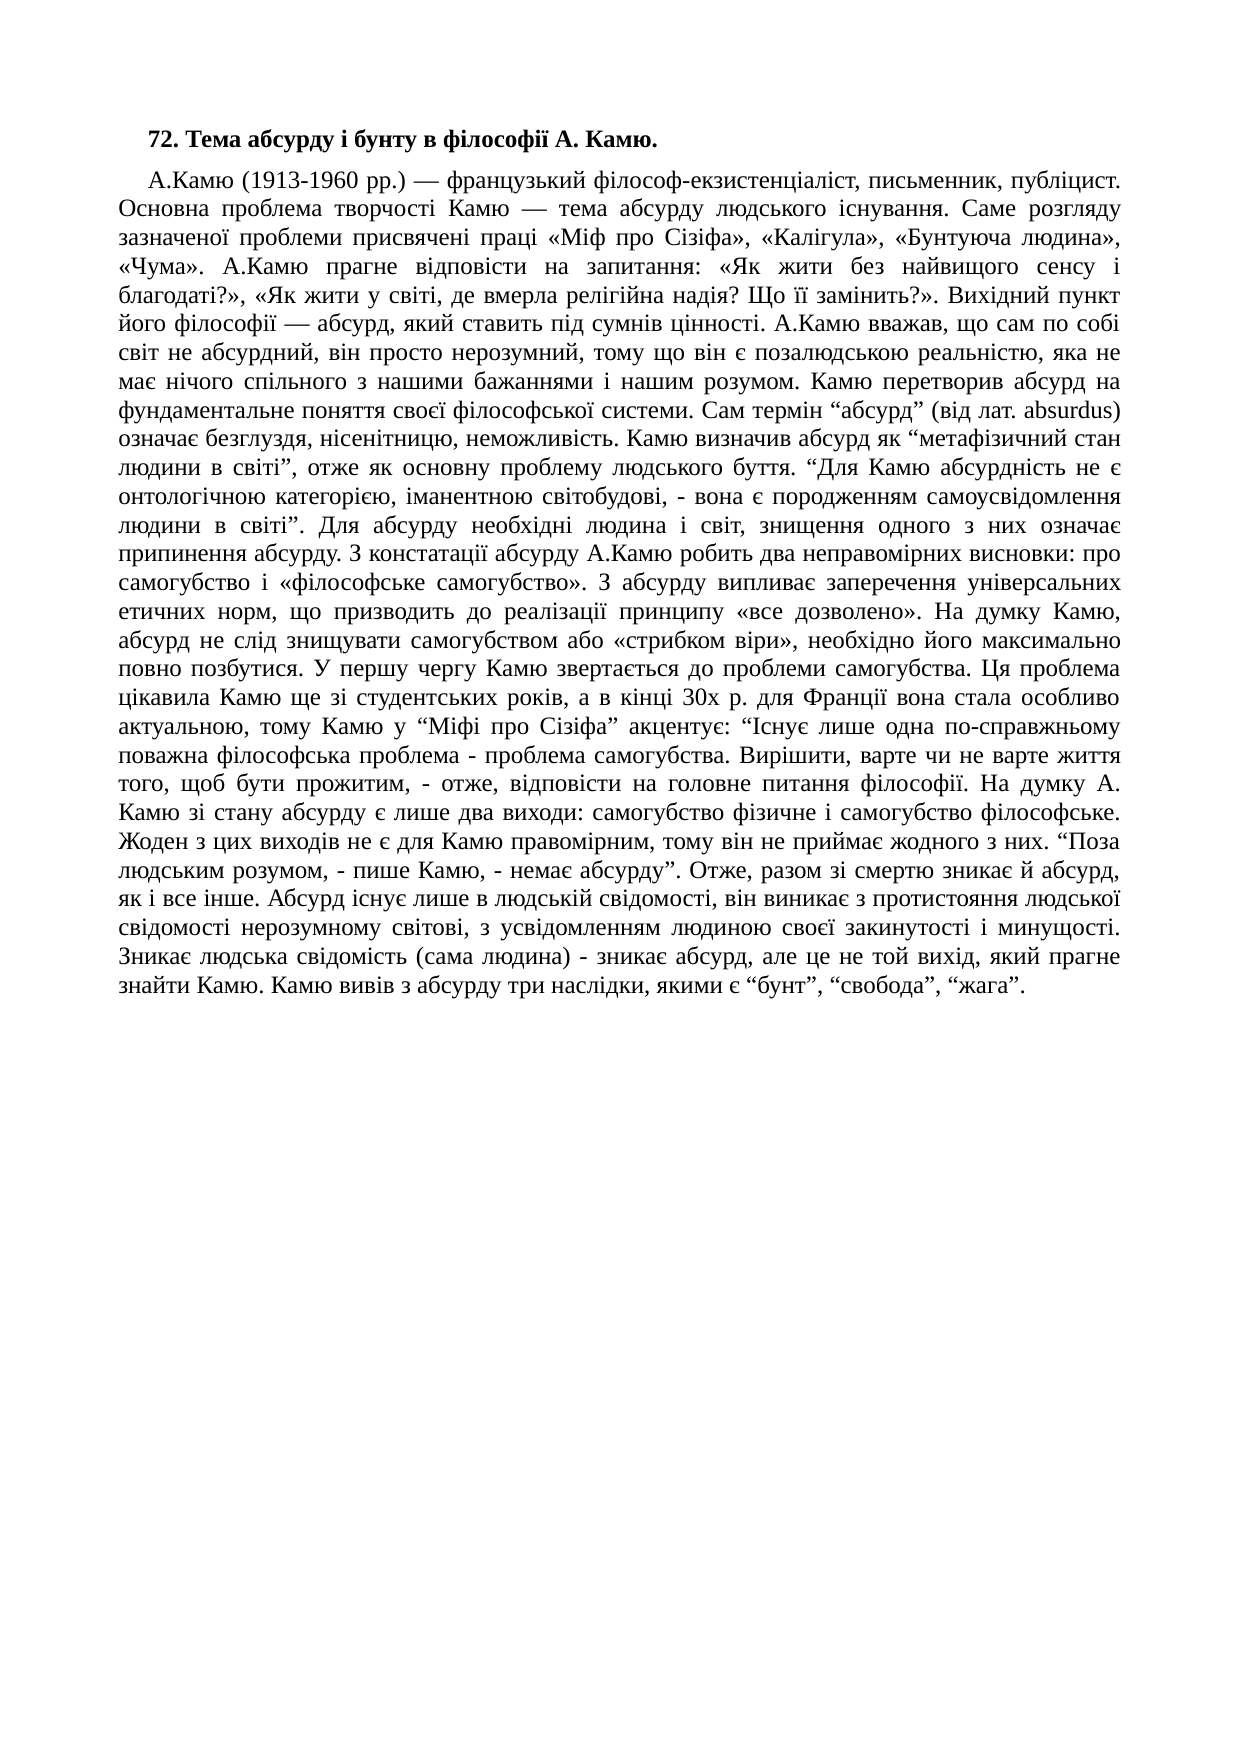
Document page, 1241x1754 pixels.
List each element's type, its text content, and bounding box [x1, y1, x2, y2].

text 72. Тема абсурду і бунту в філософії А. Камю. [118, 124, 1122, 153]
text А.Камю (1913-1960 рр.) — французький філософ-екзистенціаліст, письменник, публіцист. Основна проблема творчості Камю — тема абсурду людського існування. Саме розгляду зазначеної проблеми присвячені праці «Міф про Сізіфа», «Калігула», «Бунтуюча людина», «Чума». А.Камю прагне відповісти на запитання: «Як жити без найвищого сенсу і благодаті?», «Як жити у світі, де вмерла релігійна надія? Що її замінить?». Вихідний пункт його філософії — абсурд, який ставить під сумнів цінності. А.Камю вважав, що сам по собі світ не абсурдний, він просто нерозумний, тому що він є позалюдською реальністю, яка не має нічого спільного з нашими бажаннями і нашим розумом. Камю перетворив абсурд на фундаментальне поняття своєї філософської системи. Сам термін “абсурд” (від лат. absurdus) означає безглуздя, нісенітницю, неможливість. Камю визначив абсурд як “метафізичний стан людини в світі”, отже як основну проблему людського буття. “Для Камю абсурдність не є онтологічною категорією, іманентною світобудові, - вона є породженням самоусвідомлення людини в світі”. Для абсурду необхідні людина і світ, знищення одного з них означає припинення абсурду. З констатації абсурду А.Камю робить два неправомірних висновки: про самогубство і «філософське самогубство». З абсурду випливає заперечення універсальних етичних норм, що призводить до реалізації принципу «все дозволено». На думку Камю, абсурд не слід знищувати самогубством або «стрибком віри», необхідно його максимально повно позбутися. У першу чергу Камю звертається до проблеми самогубства. Ця проблема цікавила Камю ще зі студентських років, а в кінці 30х р. для Франції вона стала особливо актуальною, тому Камю у “Міфі про Сізіфа” акцентує: “Існує лише одна по-справжньому поважна філософська проблема - проблема самогубства. Вирішити, варте чи не варте життя того, щоб бути прожитим, - отже, відповісти на головне питання філософії. На думку А. Камю зі стану абсурду є лише два виходи: самогубство фізичне і самогубство філософське. Жоден з цих виходів не є для Камю правомірним, тому він не приймає жодного з них. “Поза людським розумом, - пише Камю, - немає абсурду”. Отже, разом зі смертю зникає й абсурд, як і все інше. Абсурд існує лише в людській свідомості, він виникає з протистояння людської свідомості нерозумному світові, з усвідомленням людиною своєї закинутості і минущості. Зникає людська свідомість (сама людина) - зникає абсурд, але це не той вихід, який прагне знайти Камю. Камю вивів з абсурду три наслідки, якими є “бунт”, “свобода”, “жага”. [118, 165, 1122, 998]
